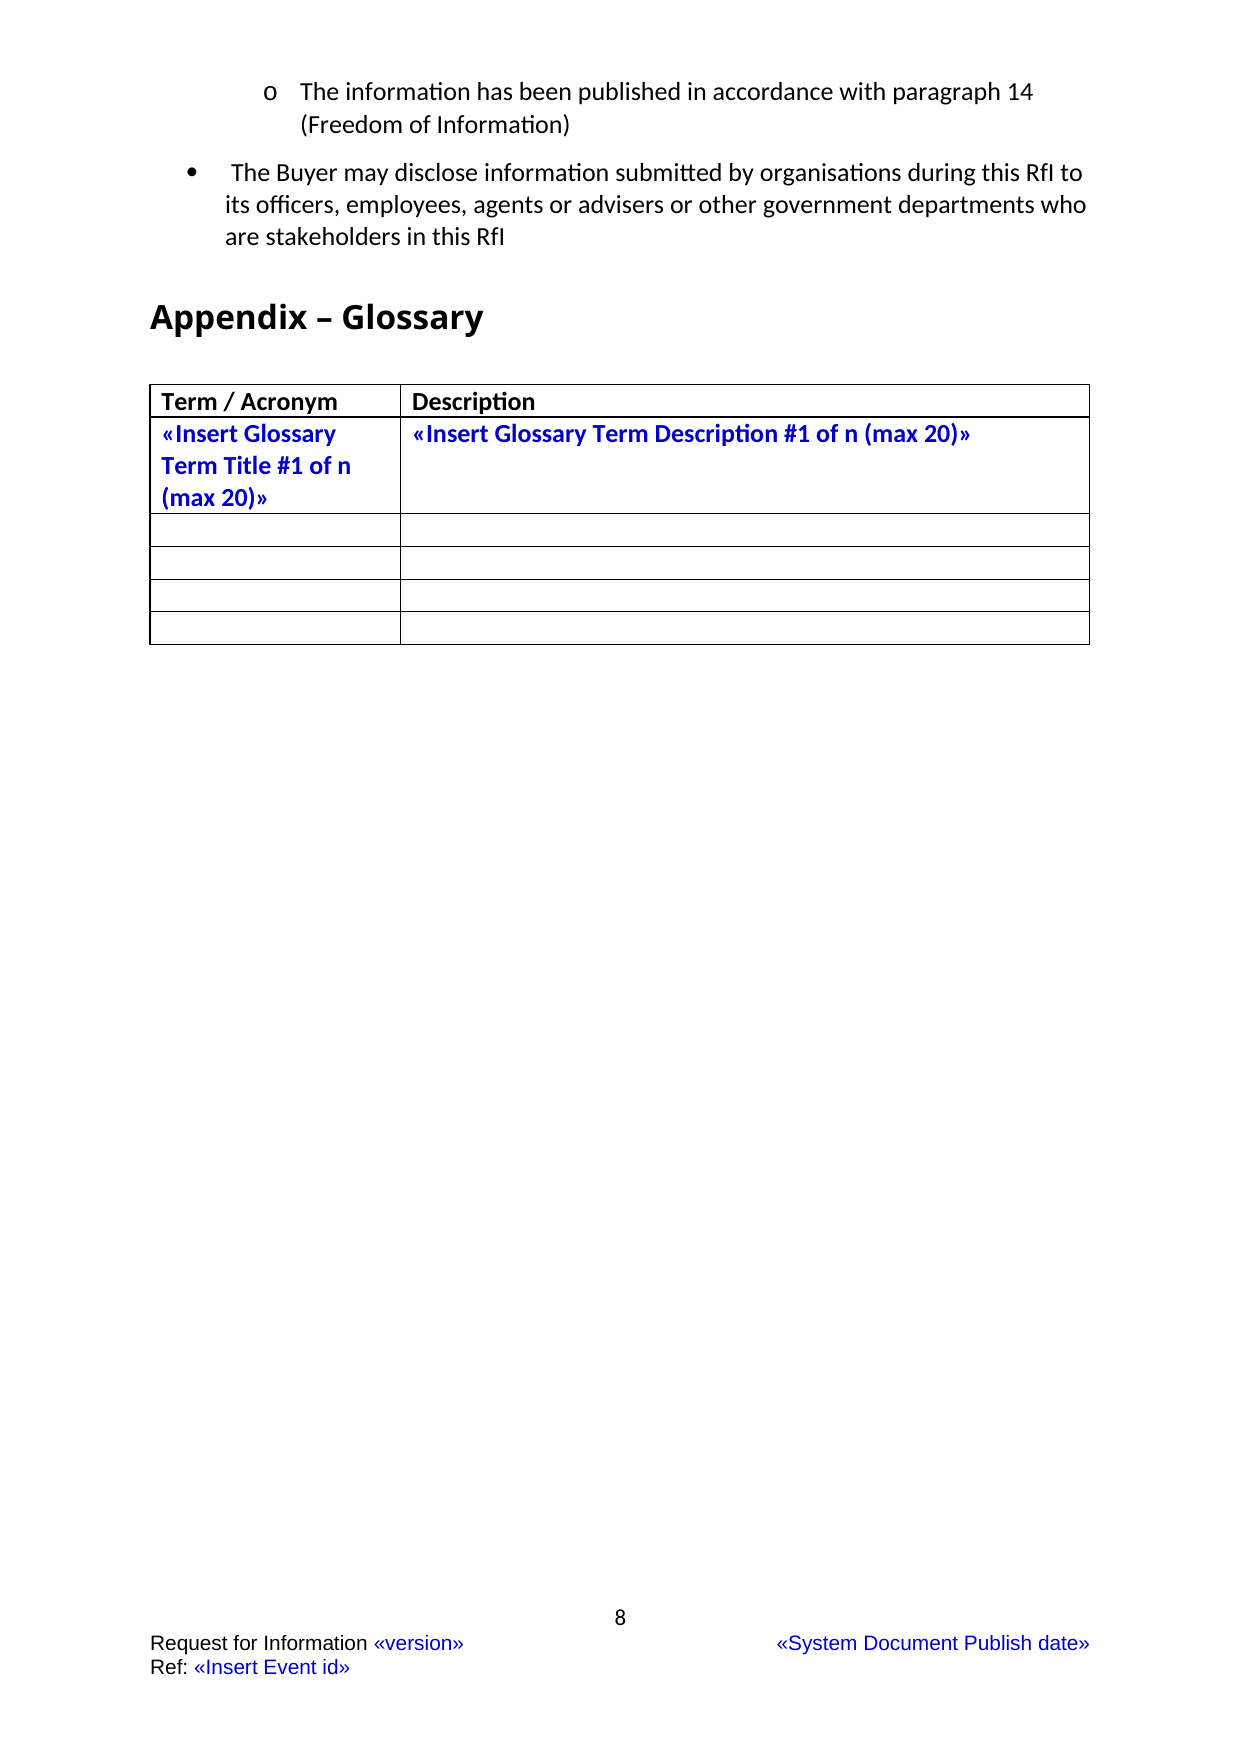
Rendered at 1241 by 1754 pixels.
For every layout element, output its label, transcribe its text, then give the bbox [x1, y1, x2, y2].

list The information has been published in accordance with paragraph 14 (Freedom of Information) [262, 75, 1090, 140]
table_cell [151, 612, 400, 644]
table_cell [151, 514, 400, 546]
table_cell [401, 580, 1089, 611]
table_cell «Insert Glossary Term Description #1 of n (max 20)» [401, 418, 1089, 513]
table_cell [401, 612, 1089, 644]
table_header Description [401, 385, 1089, 416]
subtitle Appendix – Glossary [150, 293, 1090, 339]
table_cell [151, 547, 400, 578]
table_cell «Insert Glossary Term Title #1 of n (max 20)» [151, 418, 400, 513]
table_cell [401, 514, 1089, 546]
table_header Term / Acronym [151, 385, 400, 416]
list The Buyer may disclose information submitted by organisations during this RfI to its officers, employees, agents or advisers or other government departments who are stakeholders in this RfI [187, 157, 1090, 252]
table_cell [151, 580, 400, 611]
table_cell [401, 547, 1089, 578]
